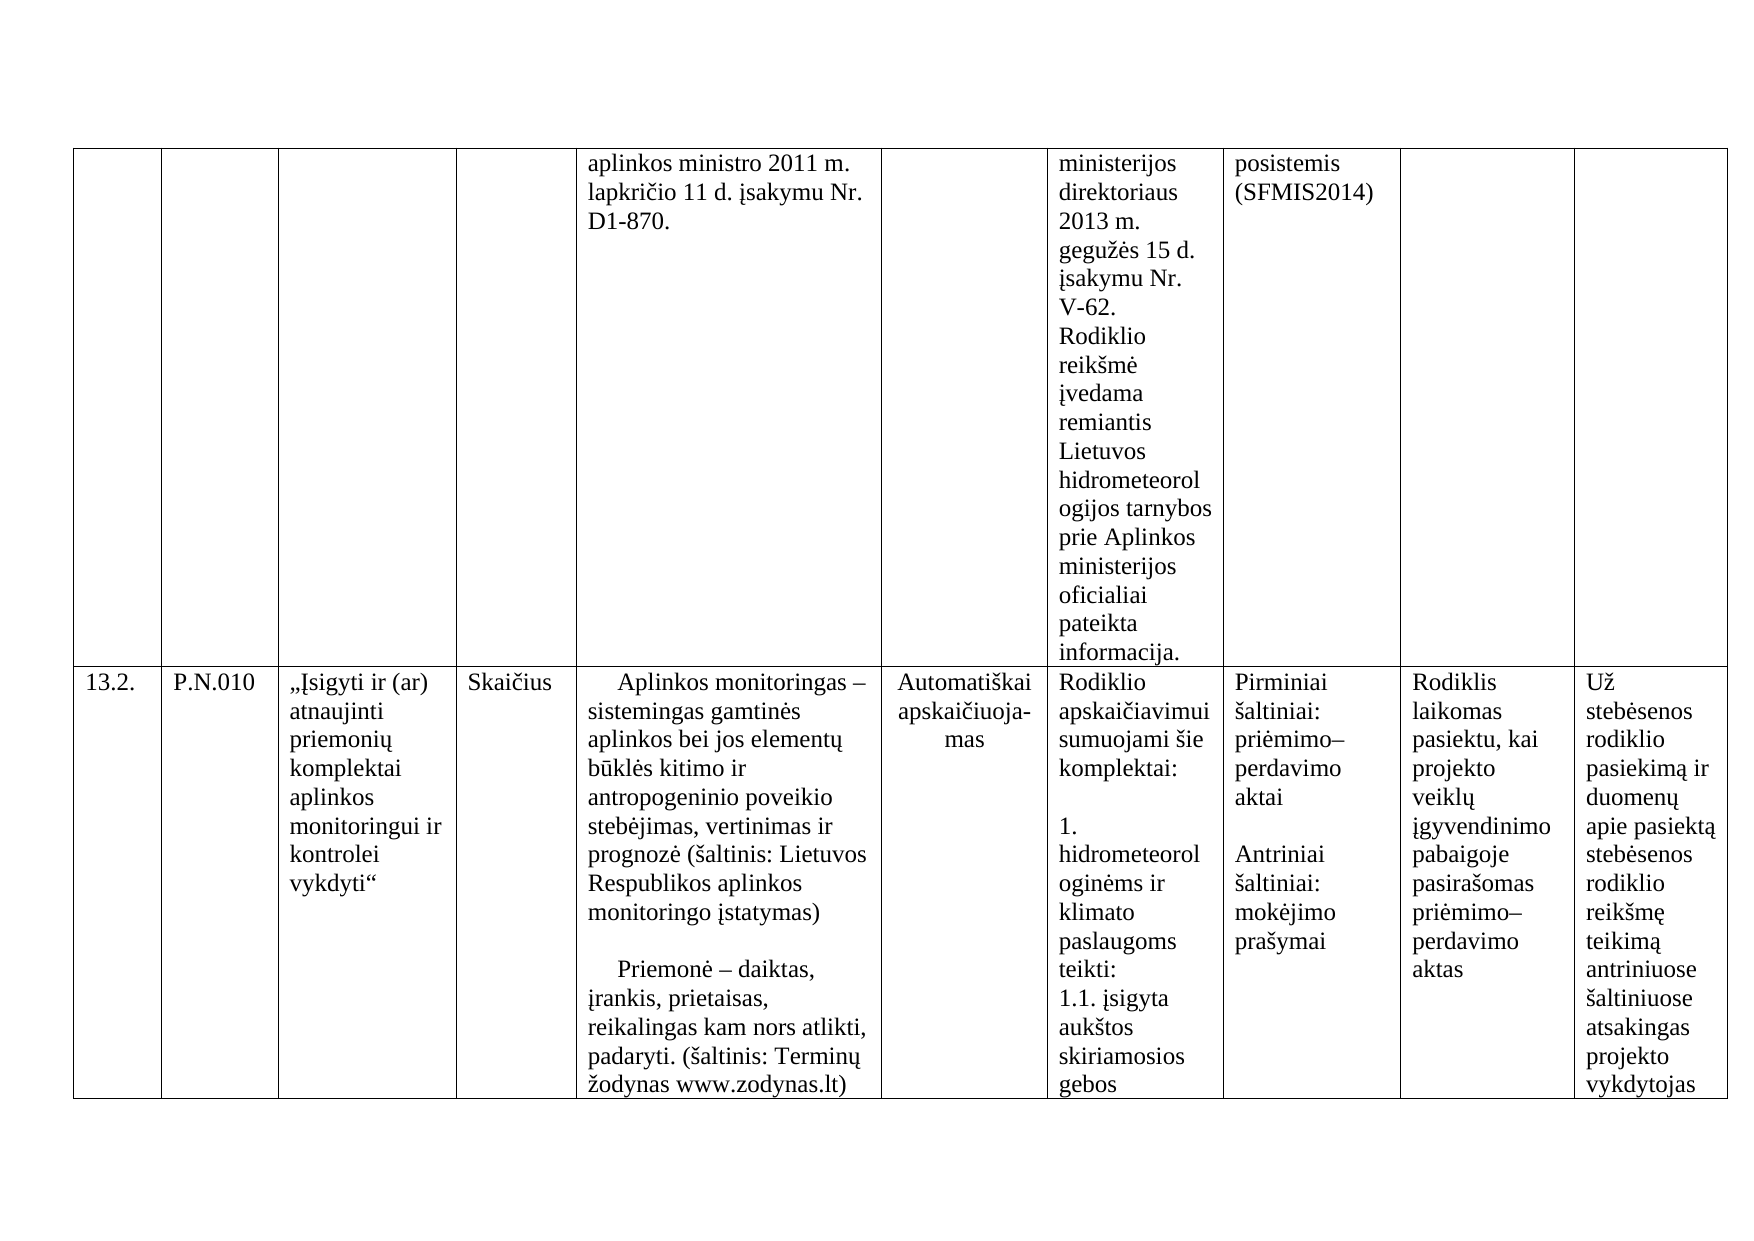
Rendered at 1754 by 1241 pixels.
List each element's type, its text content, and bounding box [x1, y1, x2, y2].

table_cell [74, 149, 161, 666]
table_cell Automatiškai apskaičiuoja-mas [882, 667, 1047, 1098]
table_cell posistemis (SFMIS2014) [1224, 149, 1400, 666]
table_cell Už stebėsenos rodiklio pasiekimą ir duomenų apie pasiektą stebėsenos rodiklio reikšmę teikimą antriniuose šaltiniuose atsakingas projekto vykdytojas [1575, 667, 1727, 1098]
table_cell [1575, 149, 1727, 666]
table_cell Rodiklio apskaičiavimui sumuojami šie komplektai: 1. hidrometeorologinėms ir klimato paslaugoms teikti: 1.1. įsigyta aukštos skiriamosios gebos [1048, 667, 1223, 1098]
table_cell [279, 149, 456, 666]
table_cell [162, 149, 278, 666]
table_cell 13.2. [74, 667, 161, 1098]
table_cell aplinkos ministro 2011 m. lapkričio 11 d. įsakymu Nr. D1-870. [577, 149, 881, 666]
table_cell Rodiklis laikomas pasiektu, kai projekto veiklų įgyvendinimo pabaigoje pasirašomas priėmimo– perdavimo aktas [1401, 667, 1574, 1098]
table_cell [457, 149, 576, 666]
table_cell „Įsigyti ir (ar) atnaujinti priemonių komplektai aplinkos monitoringui ir kontrolei vykdyti“ [279, 667, 456, 1098]
table_cell P.N.010 [162, 667, 278, 1098]
table_cell Pirminiai šaltiniai: priėmimo–perdavimo aktai Antriniai šaltiniai: mokėjimo prašymai [1224, 667, 1400, 1098]
table_cell [1401, 149, 1574, 666]
table_cell Skaičius [457, 667, 576, 1098]
table_cell Aplinkos monitoringas – sistemingas gamtinės aplinkos bei jos elementų būklės kitimo ir antropogeninio poveikio stebėjimas, vertinimas ir prognozė (šaltinis: Lietuvos Respublikos aplinkos monitoringo įstatymas) Priemonė – daiktas, įrankis, prietaisas, reikalingas kam nors atlikti, padaryti. (šaltinis: Terminų žodynas www.zodynas.lt) [577, 667, 881, 1098]
table_cell ministerijos direktoriaus 2013 m. gegužės 15 d. įsakymu Nr. V-62. Rodiklio reikšmė įvedama remiantis Lietuvos hidrometeorologijos tarnybos prie Aplinkos ministerijos oficialiai pateikta informacija. [1048, 149, 1223, 666]
table_cell [882, 149, 1047, 666]
